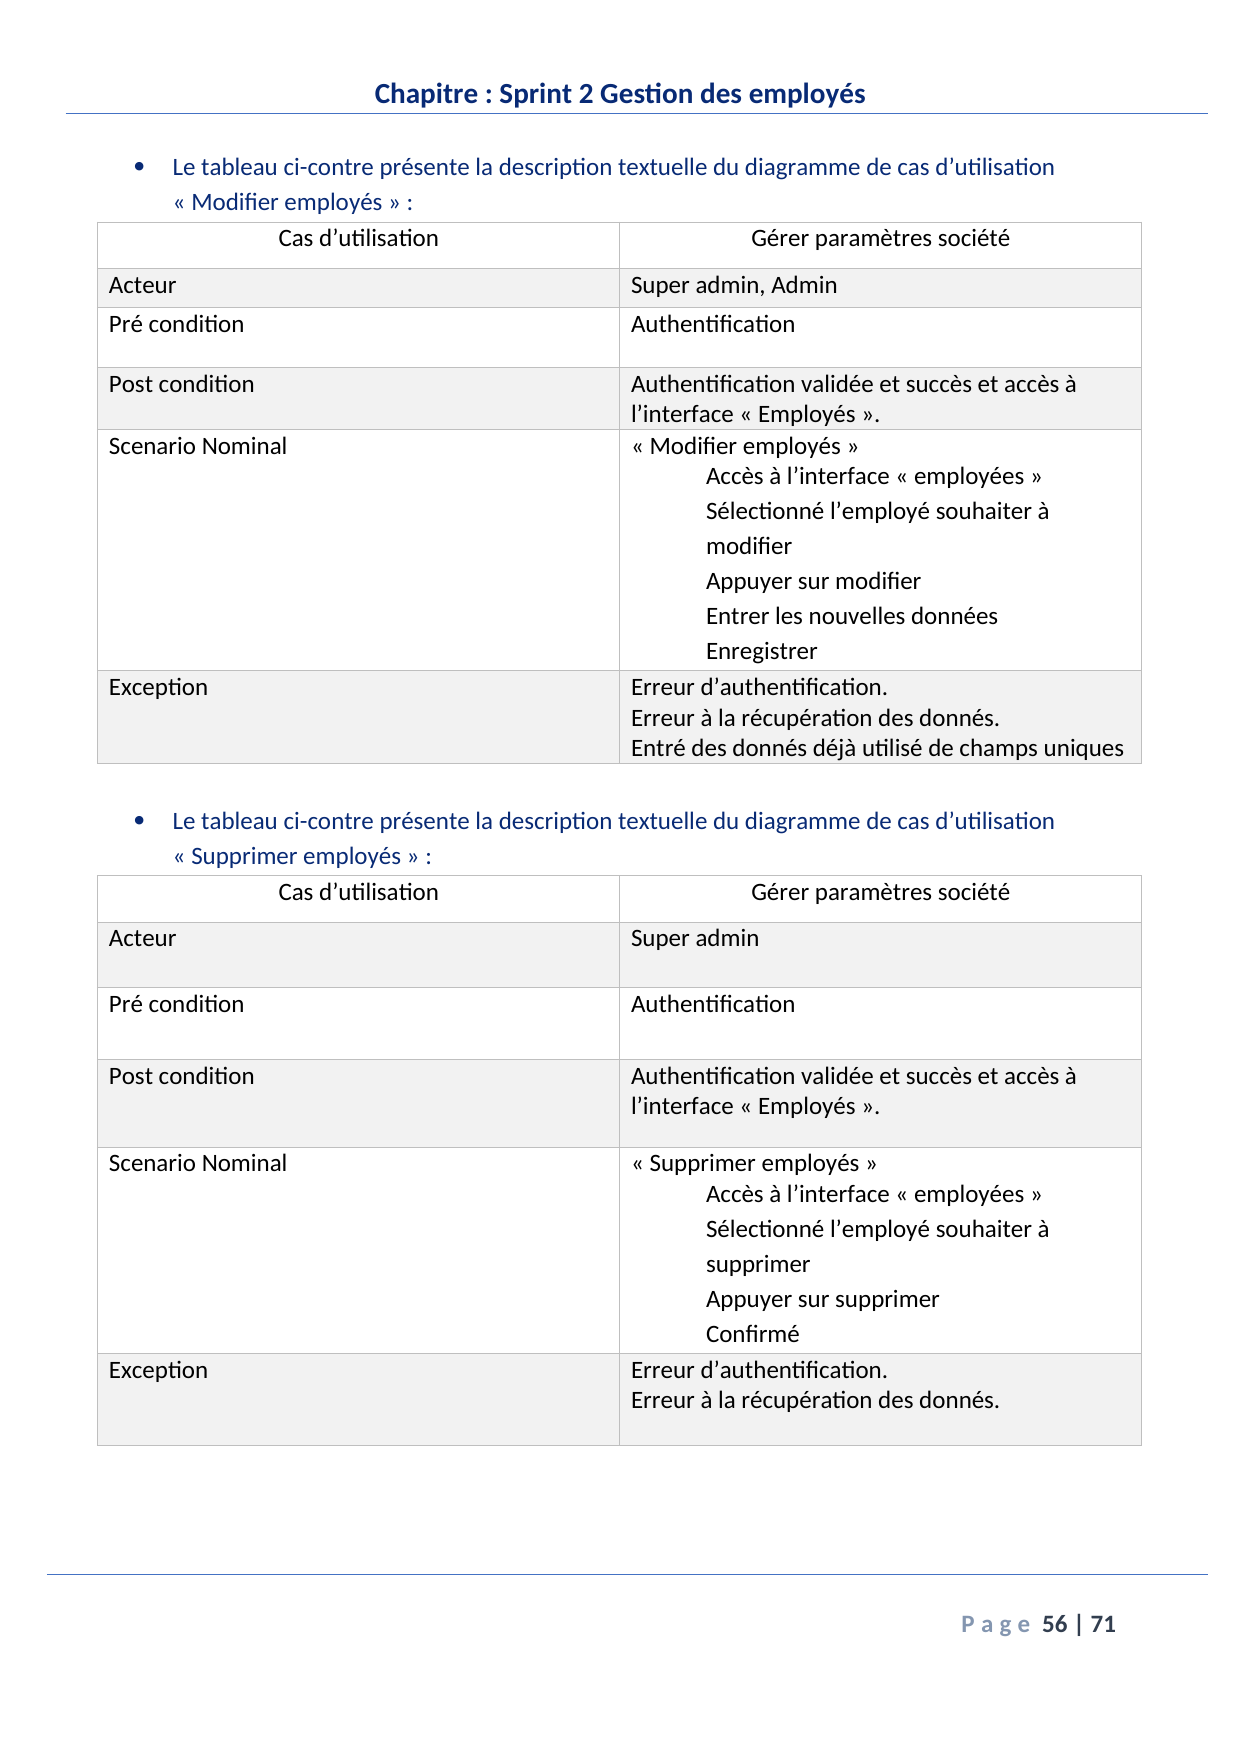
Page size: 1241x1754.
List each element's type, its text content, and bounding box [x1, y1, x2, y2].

table_cell Super admin, Admin [620, 269, 1141, 307]
table_cell Authentification [620, 988, 1141, 1059]
table_cell Super admin [620, 923, 1141, 987]
table_cell Acteur [98, 923, 619, 987]
table_cell Authentification [620, 308, 1141, 367]
table_cell Scenario Nominal [98, 1148, 619, 1353]
table_header Gérer paramètres société [620, 223, 1141, 268]
list Le tableau ci-contre présente la description textuelle du diagramme de cas d’utilisation « Supprimer employés » : [135, 805, 1143, 870]
table_cell Pré condition [98, 308, 619, 367]
table_header Cas d’utilisation [98, 876, 619, 922]
table_cell « Supprimer employés » Accès à l’interface « employées » Sélectionné l’employé souhaiter à supprimer Appuyer sur supprimer Confirmé [620, 1148, 1141, 1353]
table_cell Exception [98, 1354, 619, 1445]
table_cell Authentification validée et succès et accès à l’interface « Employés ». [620, 1060, 1141, 1147]
table_header Gérer paramètres société [620, 876, 1141, 922]
table_cell Scenario Nominal [98, 430, 619, 670]
table_header Cas d’utilisation [98, 223, 619, 268]
table_cell Erreur d’authentification. Erreur à la récupération des donnés. [620, 1354, 1141, 1445]
table_cell Authentification validée et succès et accès à l’interface « Employés ». [620, 368, 1141, 429]
list Le tableau ci-contre présente la description textuelle du diagramme de cas d’utilisation « Modifier employés » : [135, 152, 1143, 217]
table_cell Post condition [98, 368, 619, 429]
table_cell « Modifier employés » Accès à l’interface « employées » Sélectionné l’employé souhaiter à modifier Appuyer sur modifier Entrer les nouvelles données Enregistrer [620, 430, 1141, 670]
table_cell Post condition [98, 1060, 619, 1147]
table_cell Exception [98, 671, 619, 763]
table_cell Acteur [98, 269, 619, 307]
table_cell Pré condition [98, 988, 619, 1059]
table_cell Erreur d’authentification. Erreur à la récupération des donnés. Entré des donnés déjà utilisé de champs uniques [620, 671, 1141, 763]
